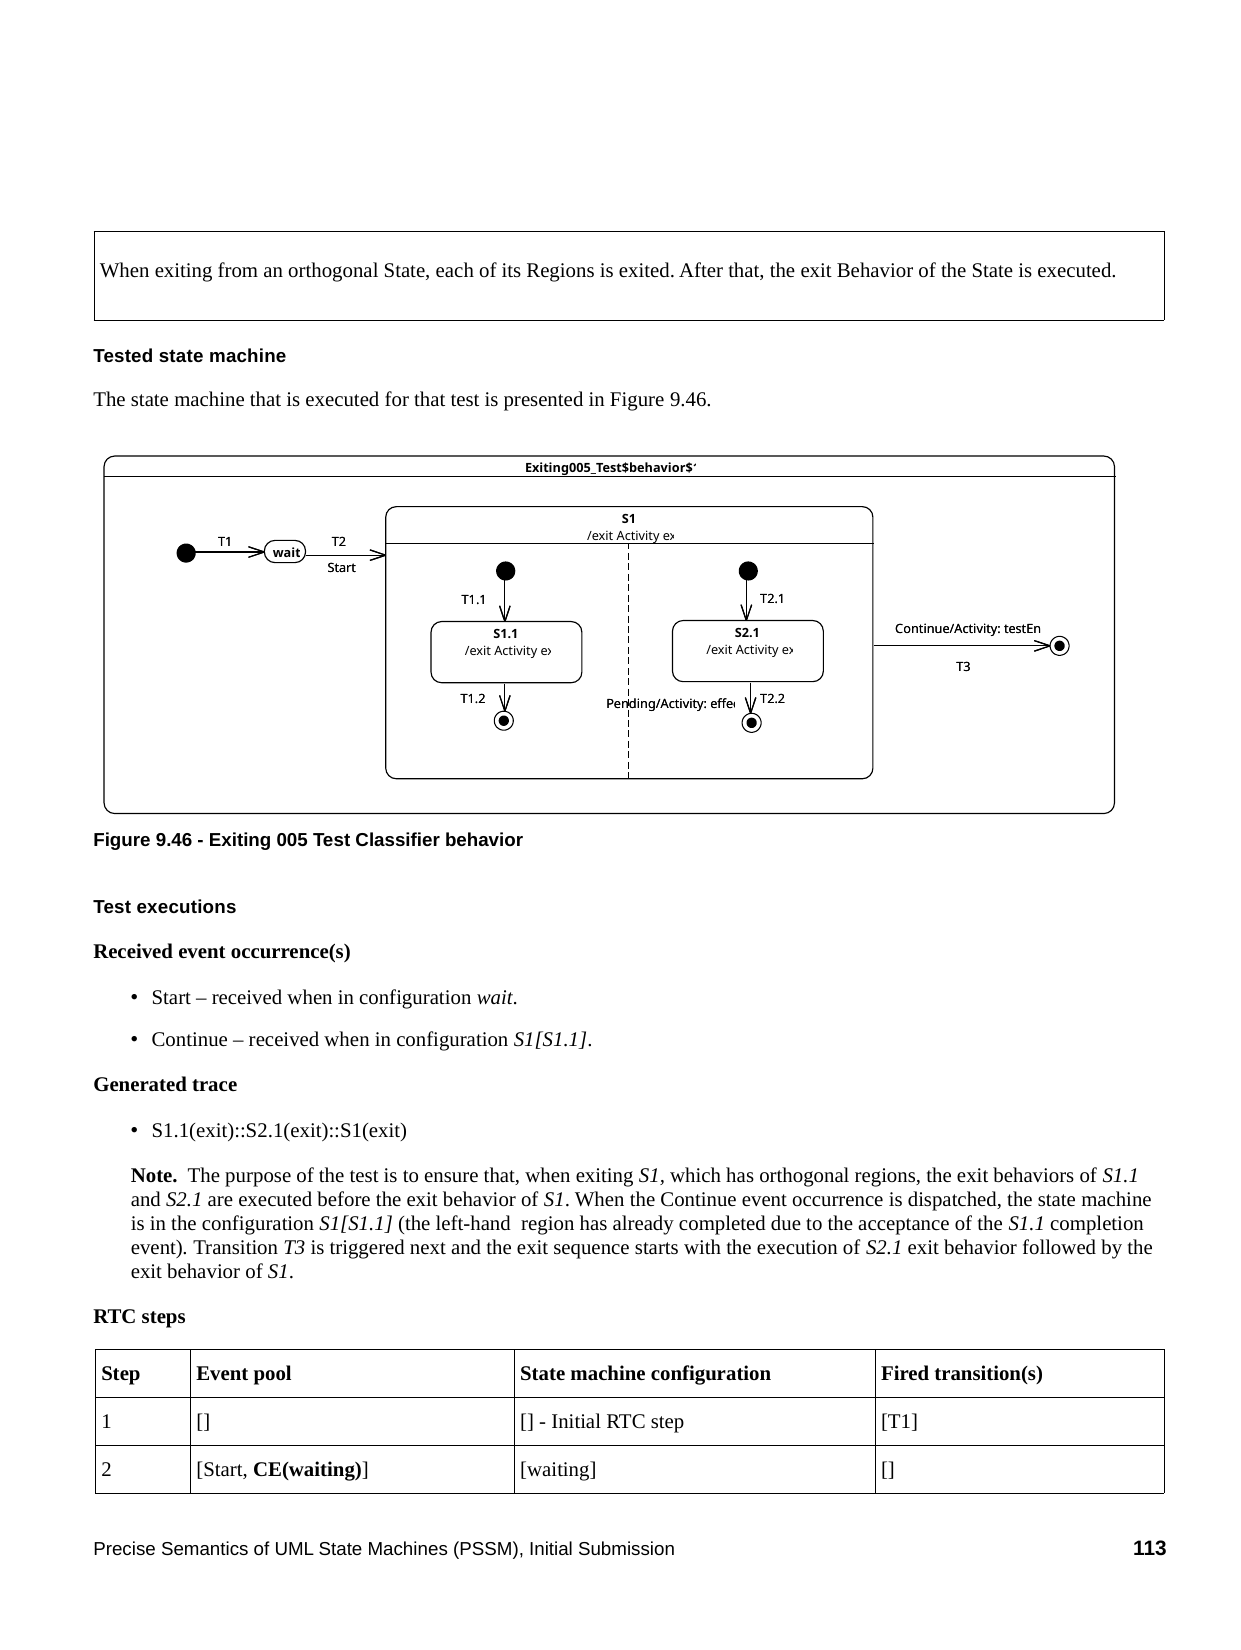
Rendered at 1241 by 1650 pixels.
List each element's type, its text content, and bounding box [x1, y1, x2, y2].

list Continue – received when in configuration S1[S1.1]. [131, 1026, 1164, 1051]
table_cell [] - Initial RTC step [515, 1398, 875, 1445]
table_cell When exiting from an orthogonal State, each of its Regions is exited. After that, the exit Behavior of the State is executed. [95, 232, 1164, 320]
table_cell [T1] [876, 1398, 1164, 1445]
table_cell [] [191, 1398, 514, 1445]
text Figure 9.46 - Exiting 005 Test Classifier behavior [93, 445, 1127, 850]
table_header Event pool [191, 1350, 514, 1397]
table_header Fired transition(s) [876, 1350, 1164, 1397]
table_header Step [96, 1350, 190, 1397]
text Generated trace [93, 1072, 1164, 1096]
table_cell [] [876, 1446, 1164, 1492]
text Note. The purpose of the test is to ensure that, when exiting S1, which has orthogonal regions, the exit behaviors of S1.1 and S2.1 are executed before the exit behavior of S1. When the Continue event occurrence is dispatched, the state machine is in the configuration S1[S1.1] (the left-hand region has already completed due to the acceptance of the S1.1 completion event). Transition T3 is triggered next and the exit sequence starts with the execution of S2.1 exit behavior followed by the exit behavior of S1. [131, 1163, 1164, 1283]
text Received event occurrence(s) [93, 939, 1164, 963]
subtitle Test executions [93, 896, 1164, 918]
table_cell 1 [96, 1398, 190, 1445]
table_cell [waiting] [515, 1446, 875, 1492]
list The state machine that is executed for that test is presented in Figure 9.46. [93, 387, 1164, 411]
text RTC steps [93, 1304, 1164, 1328]
list Start – received when in configuration wait. [131, 984, 1164, 1009]
list S1.1(exit)::S2.1(exit)::S1(exit) [131, 1117, 1164, 1142]
table_header State machine configuration [515, 1350, 875, 1397]
table_cell 2 [96, 1446, 190, 1492]
table_cell [Start, CE(waiting)] [191, 1446, 514, 1492]
subtitle Tested state machine [93, 345, 1164, 366]
